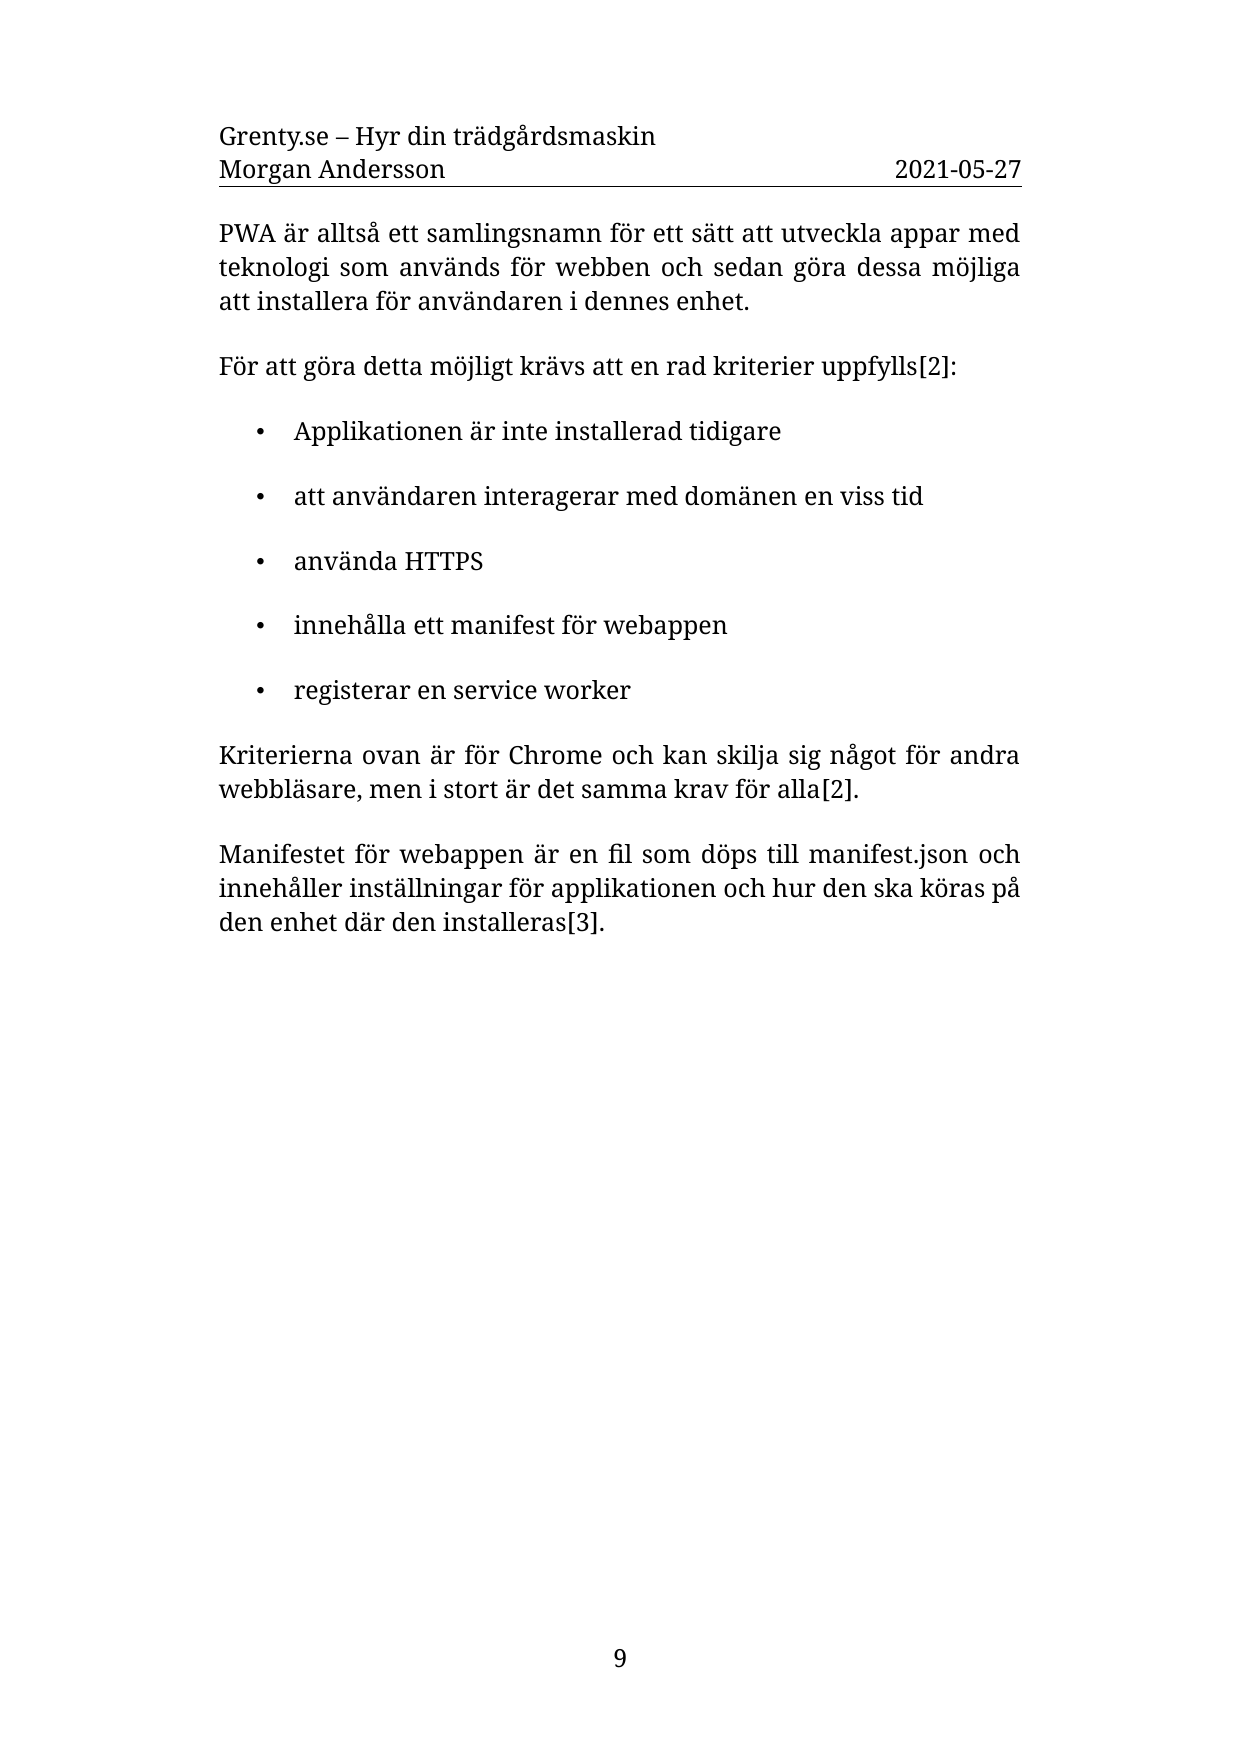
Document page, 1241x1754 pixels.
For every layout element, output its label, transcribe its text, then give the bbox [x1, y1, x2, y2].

list använda HTTPS [256, 543, 1022, 577]
list att användaren interagerar med domänen en viss tid [256, 478, 1022, 512]
text För att göra detta möjligt krävs att en rad kriterier uppfylls[2]: [218, 349, 1022, 383]
list Applikationen är inte installerad tidigare [256, 414, 1022, 448]
text Kriterierna ovan är för Chrome och kan skilja sig något för andra webbläsare, men i stort är det samma krav för alla[2]. [218, 738, 1022, 806]
list registerar en service worker [256, 673, 1022, 707]
text PWA är alltså ett samlingsnamn för ett sätt att utveckla appar med teknologi som används för webben och sedan göra dessa möjliga att installera för användaren i dennes enhet. [218, 216, 1022, 318]
text Manifestet för webappen är en fil som döps till manifest.json och innehåller inställningar för applikationen och hur den ska köras på den enhet där den installeras[3]. [218, 836, 1022, 939]
list innehålla ett manifest för webappen [256, 608, 1022, 642]
